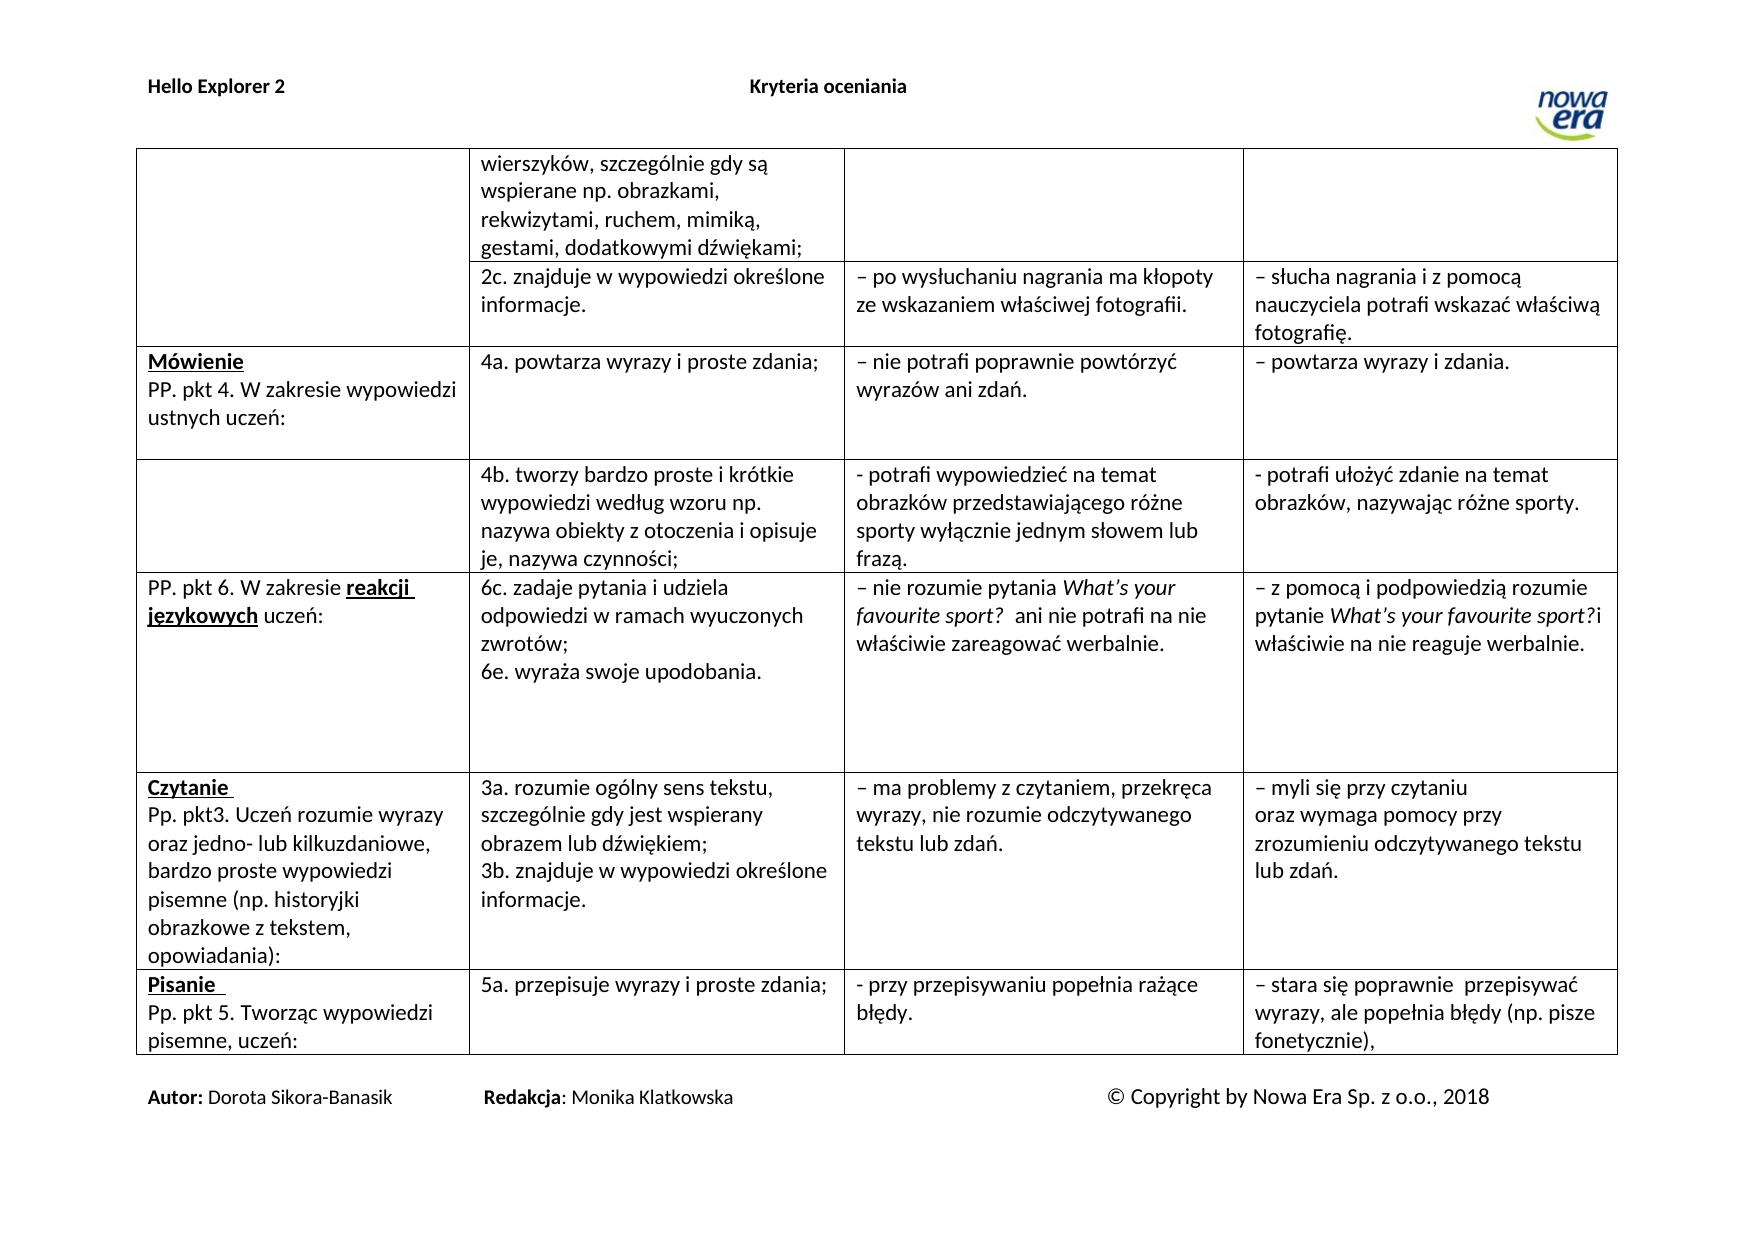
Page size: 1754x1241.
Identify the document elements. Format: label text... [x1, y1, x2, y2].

table_cell – nie potrafi poprawnie powtórzyć wyrazów ani zdań. [845, 347, 1243, 459]
picture [1526, 83, 1621, 148]
table_cell - potrafi wypowiedzieć na temat obrazków przedstawiającego różne sporty wyłącznie jednym słowem lub frazą. [845, 460, 1243, 572]
table_cell [137, 149, 469, 346]
table_cell 3a. rozumie ogólny sens tekstu, szczególnie gdy jest wspierany obrazem lub dźwiękiem; 3b. znajduje w wypowiedzi określone informacje. [470, 773, 844, 969]
table_cell 4b. tworzy bardzo proste i krótkie wypowiedzi według wzoru np. nazywa obiekty z otoczenia i opisuje je, nazywa czynności; [470, 460, 844, 572]
table_cell – nie rozumie pytania What’s your favourite sport? ani nie potrafi na nie właściwie zareagować werbalnie. [845, 573, 1243, 772]
table_cell Czytanie Pp. pkt3. Uczeń rozumie wyrazy oraz jedno- lub kilkuzdaniowe, bardzo proste wypowiedzi pisemne (np. historyjki obrazkowe z tekstem, opowiadania): [137, 773, 469, 969]
table_cell – stara się poprawnie przepisywać wyrazy, ale popełnia błędy (np. pisze fonetycznie), [1244, 970, 1617, 1054]
table_cell [137, 460, 469, 572]
table_cell - przy przepisywaniu popełnia rażące błędy. [845, 970, 1243, 1054]
table_cell wierszyków, szczególnie gdy są wspierane np. obrazkami, rekwizytami, ruchem, mimiką, gestami, dodatkowymi dźwiękami; [470, 149, 844, 261]
table_cell – powtarza wyrazy i zdania. [1244, 347, 1617, 459]
table_cell Mówienie PP. pkt 4. W zakresie wypowiedzi ustnych uczeń: [137, 347, 469, 459]
table_cell – słucha nagrania i z pomocą nauczyciela potrafi wskazać właściwą fotografię. [1244, 262, 1617, 346]
table_cell Pisanie Pp. pkt 5. Tworząc wypowiedzi pisemne, uczeń: [137, 970, 469, 1054]
table_cell 2c. znajduje w wypowiedzi określone informacje. [470, 262, 844, 346]
table_cell – myli się przy czytaniu oraz wymaga pomocy przy zrozumieniu odczytywanego tekstu lub zdań. [1244, 773, 1617, 969]
table_cell – z pomocą i podpowiedzią rozumie pytanie What’s your favourite sport?i właściwie na nie reaguje werbalnie. [1244, 573, 1617, 772]
table_cell - potrafi ułożyć zdanie na temat obrazków, nazywając różne sporty. [1244, 460, 1617, 572]
table_cell – ma problemy z czytaniem, przekręca wyrazy, nie rozumie odczytywanego tekstu lub zdań. [845, 773, 1243, 969]
table_cell 6c. zadaje pytania i udziela odpowiedzi w ramach wyuczonych zwrotów; 6e. wyraża swoje upodobania. [470, 573, 844, 772]
table_cell [845, 149, 1243, 261]
table_cell – po wysłuchaniu nagrania ma kłopoty ze wskazaniem właściwej fotografii. [845, 262, 1243, 346]
table_cell [1244, 149, 1617, 261]
table_cell 5a. przepisuje wyrazy i proste zdania; [470, 970, 844, 1054]
table_cell 4a. powtarza wyrazy i proste zdania; [470, 347, 844, 459]
table_cell PP. pkt 6. W zakresie reakcji językowych uczeń: [137, 573, 469, 772]
